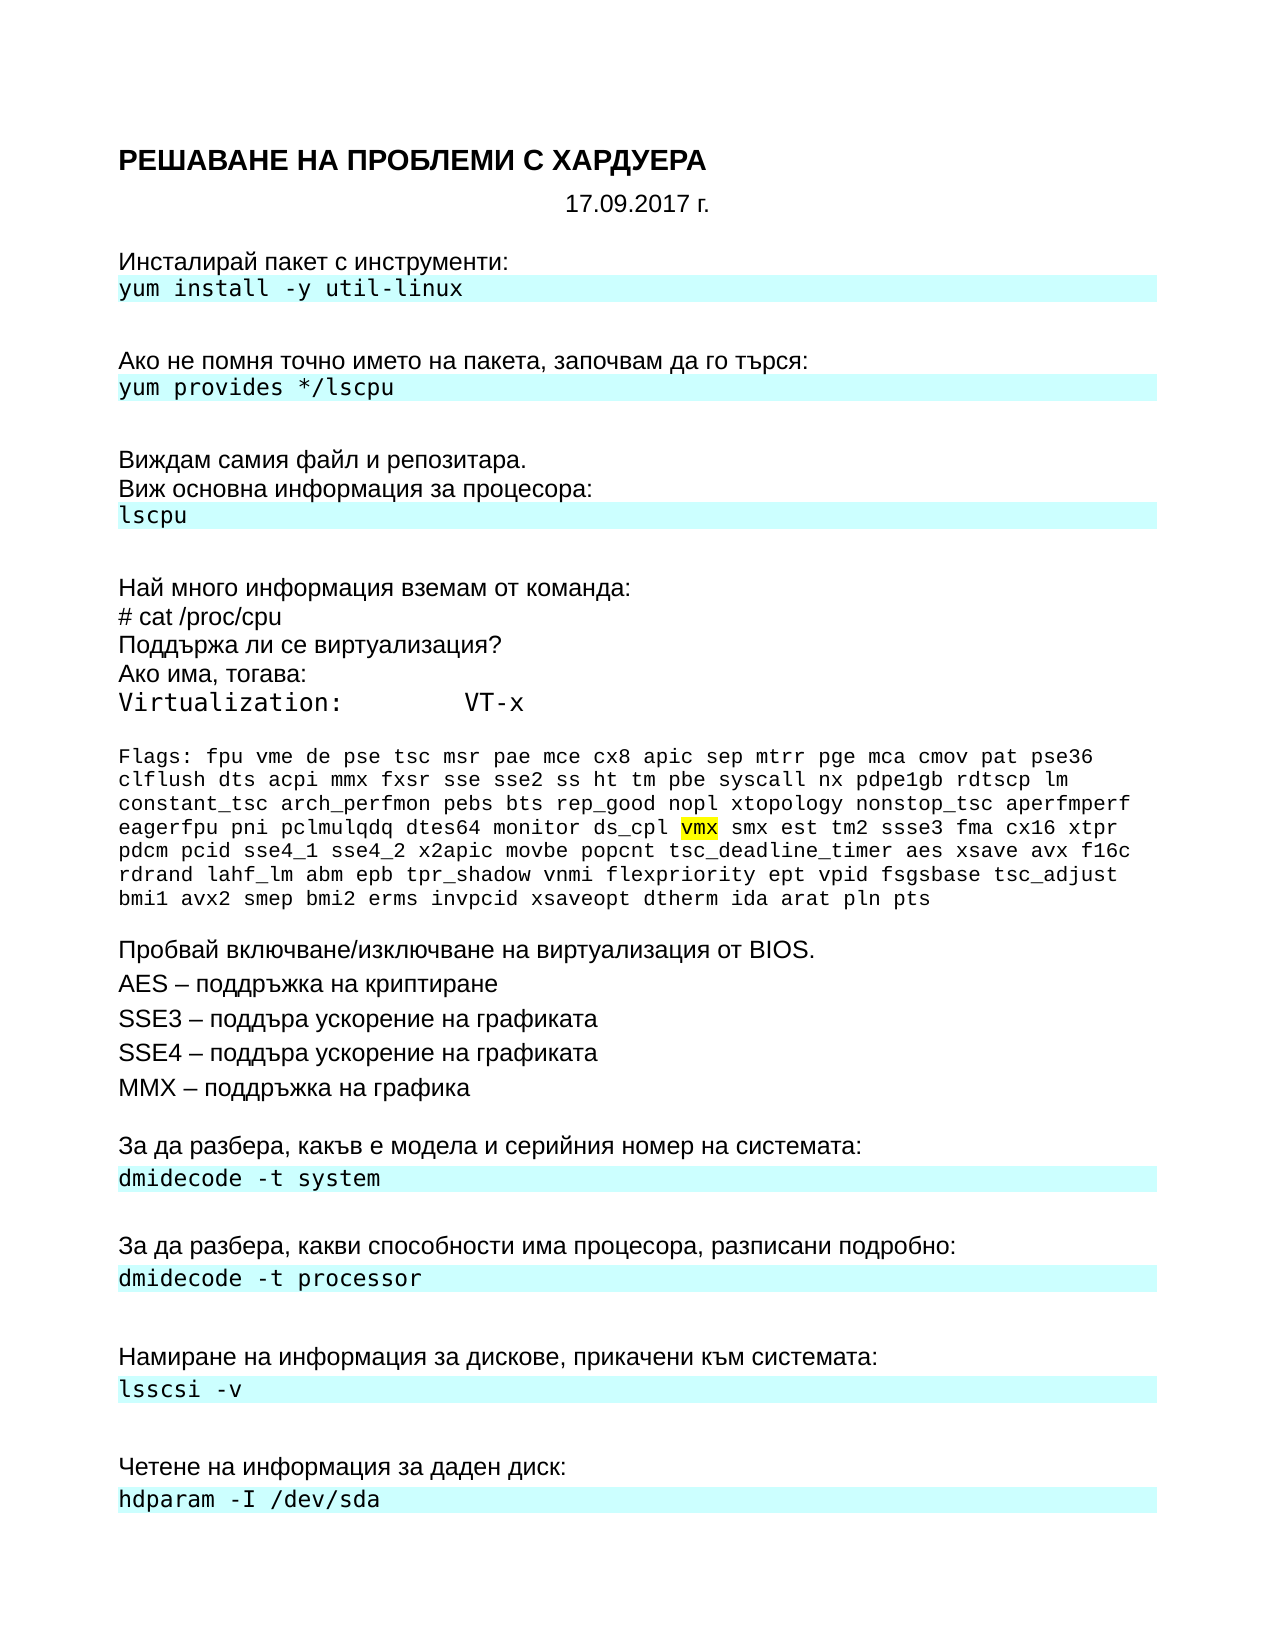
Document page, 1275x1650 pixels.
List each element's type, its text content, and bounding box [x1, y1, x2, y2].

text yum provides */lscpu [118, 374, 1157, 401]
text AES – поддръжка на криптиране [118, 969, 1157, 998]
text Четене на информация за даден диск: [118, 1452, 1157, 1481]
text Flags: fpu vme de pse tsc msr pae mce cx8 apic sep mtrr pge mca cmov pat pse36 clflush dts acpi mmx fxsr sse sse2 ss ht tm pbe syscall nx pdpe1gb rdtscp lm constant_tsc arch_perfmon pebs bts rep_good nopl xtopology nonstop_tsc aperfmperf eagerfpu pni pclmulqdq dtes64 monitor ds_cpl vmx smx est tm2 ssse3 fma cx16 xtpr pdcm pcid sse4_1 sse4_2 x2apic movbe popcnt tsc_deadline_timer aes xsave avx f16c rdrand lahf_lm abm epb tpr_shadow vnmi flexpriority ept vpid fsgsbase tsc_adjust bmi1 avx2 smep bmi2 erms invpcid xsaveopt dtherm ida arat pln pts [118, 746, 1157, 911]
text Ако има, тогава: [118, 659, 1157, 688]
subtitle РЕШАВАНЕ НА ПРОБЛЕМИ С ХАРДУЕРА [118, 143, 1157, 177]
text SSE4 – поддъра ускорение на графиката [118, 1038, 1157, 1067]
text hdparam -I /dev/sda [118, 1487, 1157, 1513]
text Virtualization: VT-x [118, 688, 1157, 717]
text Пробвай включване/изключване на виртуализация от BIOS. [118, 935, 1157, 964]
text Виж основна информация за процесора: [118, 474, 1157, 502]
text dmidecode -t processor [118, 1265, 1157, 1292]
text Поддържа ли се виртуализация? [118, 630, 1157, 659]
text Инсталирай пакет с инструменти: [118, 247, 1157, 275]
text Най много информация вземам от команда: [118, 573, 1157, 602]
text MMX – поддръжка на графика [118, 1073, 1157, 1102]
text yum install -y util-linux [118, 275, 1157, 302]
text SSE3 – поддъра ускорение на графиката [118, 1004, 1157, 1033]
text Намиране на информация за дискове, прикачени към системата: [118, 1341, 1157, 1370]
text 17.09.2017 г. [118, 189, 1157, 218]
text Виждам самия файл и репозитара. [118, 445, 1157, 474]
text За да разбера, какви способности има процесора, разписани подробно: [118, 1231, 1157, 1259]
text dmidecode -t system [118, 1166, 1157, 1192]
text Ако не помня точно името на пакета, започвам да го търся: [118, 346, 1157, 374]
text # cat /proc/cpu [118, 602, 1157, 630]
text lsscsi -v [118, 1376, 1157, 1403]
text За да разбера, какъв е модела и серийния номер на системата: [118, 1131, 1157, 1160]
text lscpu [118, 502, 1157, 529]
